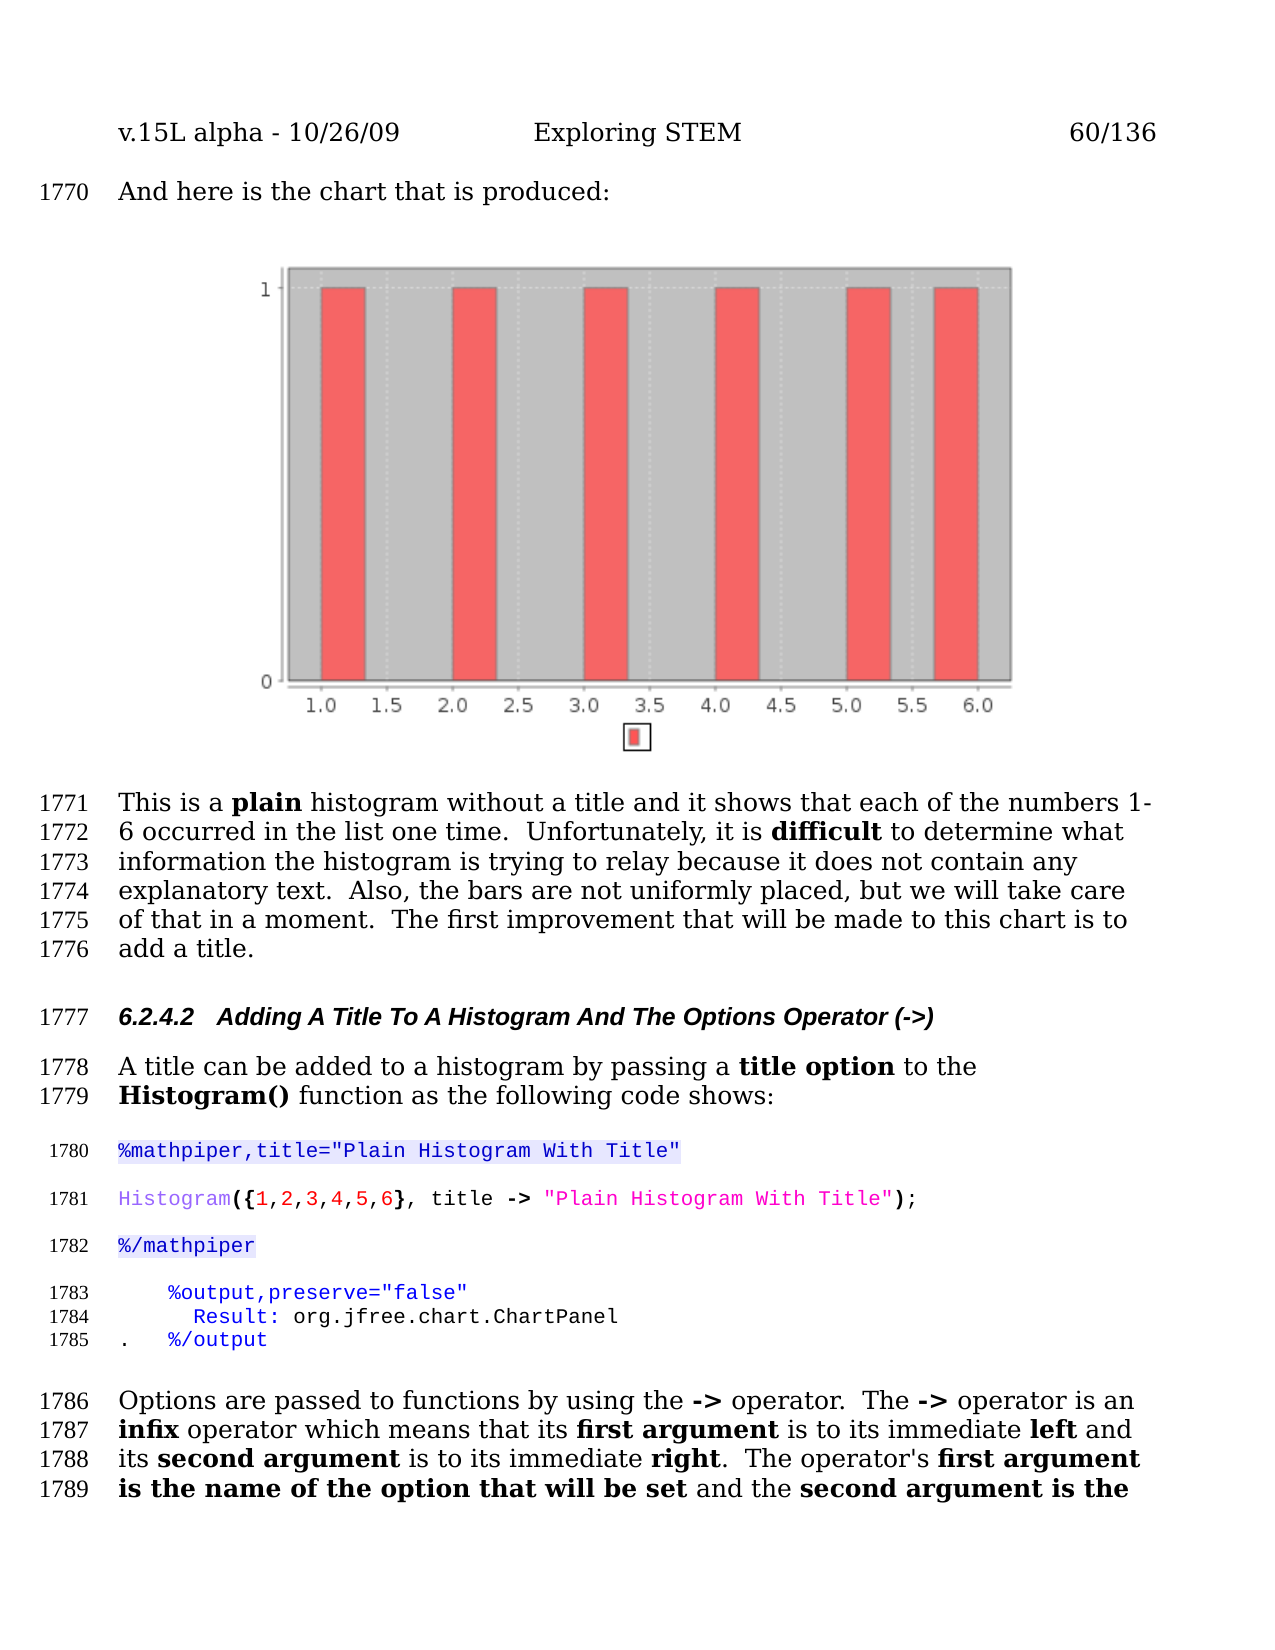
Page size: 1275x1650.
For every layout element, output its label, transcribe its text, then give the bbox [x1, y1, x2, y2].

subtitle Adding A Title To A Histogram And The Options Operator (->) [118, 1002, 1157, 1031]
text A title can be added to a histogram by passing a title option to the Histogram() function as the following code shows: [118, 1052, 1157, 1111]
text Histogram({1,2,3,4,5,6}, title -> "Plain Histogram With Title"); [118, 1188, 1157, 1211]
text %output,preserve="false" [118, 1282, 1157, 1306]
text . %/output [118, 1329, 1157, 1353]
text %mathpiper,title="Plain Histogram With Title" [118, 1140, 1157, 1164]
text %/mathpiper [118, 1235, 1157, 1258]
text This is a plain histogram without a title and it shows that each of the numbers 1-6 occurred in the list one time. Unfortunately, it is difficult to determine what information the histogram is trying to relay because it does not contain any explanatory text. Also, the bars are not uniformly placed, but we will take care of that in a moment. The first improvement that will be made to this chart is to add a title. [118, 788, 1157, 963]
text Result: org.jfree.chart.ChartPanel [118, 1306, 1157, 1329]
picture [245, 256, 1030, 753]
text Options are passed to functions by using the -> operator. The -> operator is an infix operator which means that its first argument is to its immediate left and its second argument is to its immediate right. The operator's first argument is the name of the option that will be set and the second argument is the [118, 1386, 1157, 1503]
text And here is the chart that is produced: [118, 177, 1157, 206]
